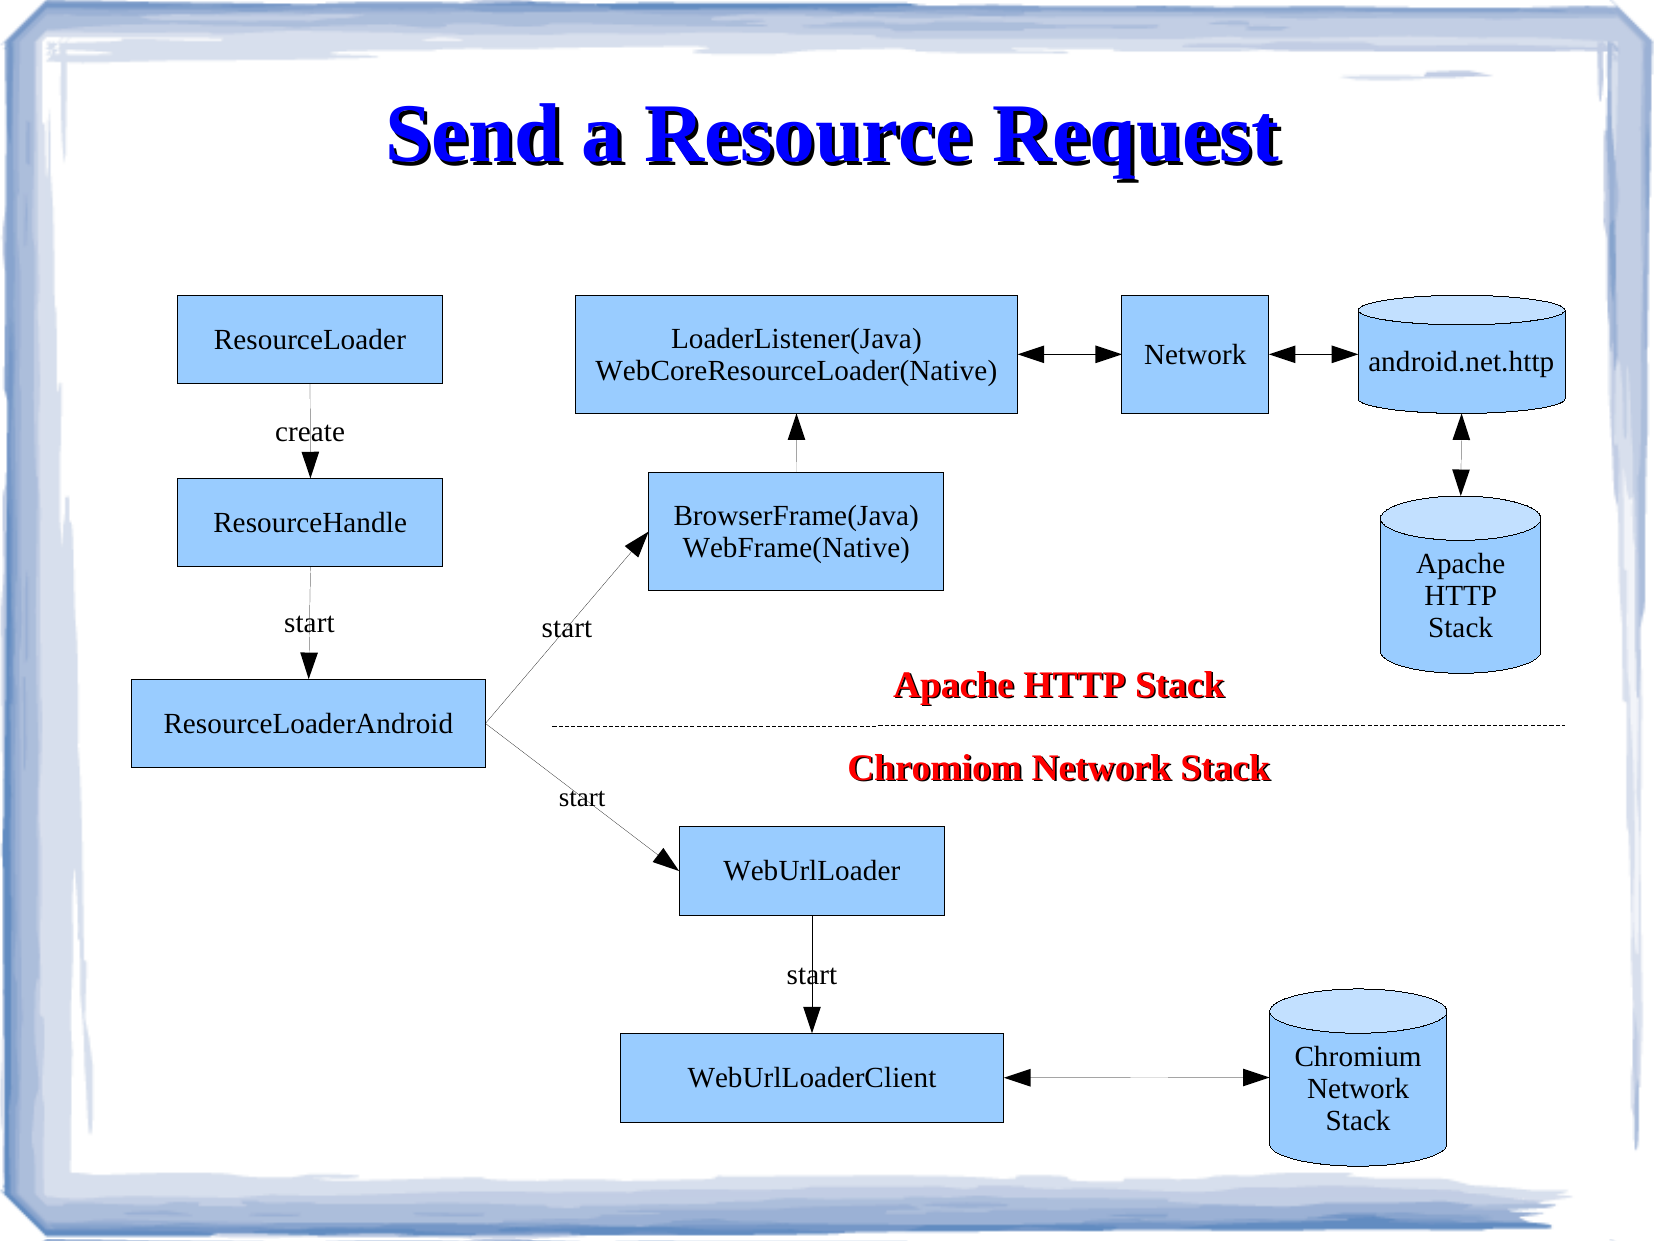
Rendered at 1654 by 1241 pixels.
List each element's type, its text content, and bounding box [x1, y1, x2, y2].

text_box WebUrlLoaderClient [620, 1033, 1004, 1123]
text_box LoaderListener(Java) WebCoreResourceLoader(Native) [575, 295, 1018, 414]
text_box BrowserFrame(Java) WebFrame(Native) [648, 472, 944, 591]
text_box ResourceLoaderAndroid [131, 679, 486, 768]
text_box android.net.http [1358, 311, 1566, 414]
text_box Chromium Network Stack [1269, 1013, 1447, 1167]
text_box WebUrlLoader [679, 826, 945, 916]
text_box Apache HTTP Stack [1380, 521, 1541, 674]
picture [0, 0, 1654, 1241]
title Send a Resource Request [88, 29, 1577, 237]
text_box ResourceHandle [177, 478, 443, 567]
text_box Network [1121, 295, 1269, 414]
text_box ResourceLoader [177, 295, 443, 384]
